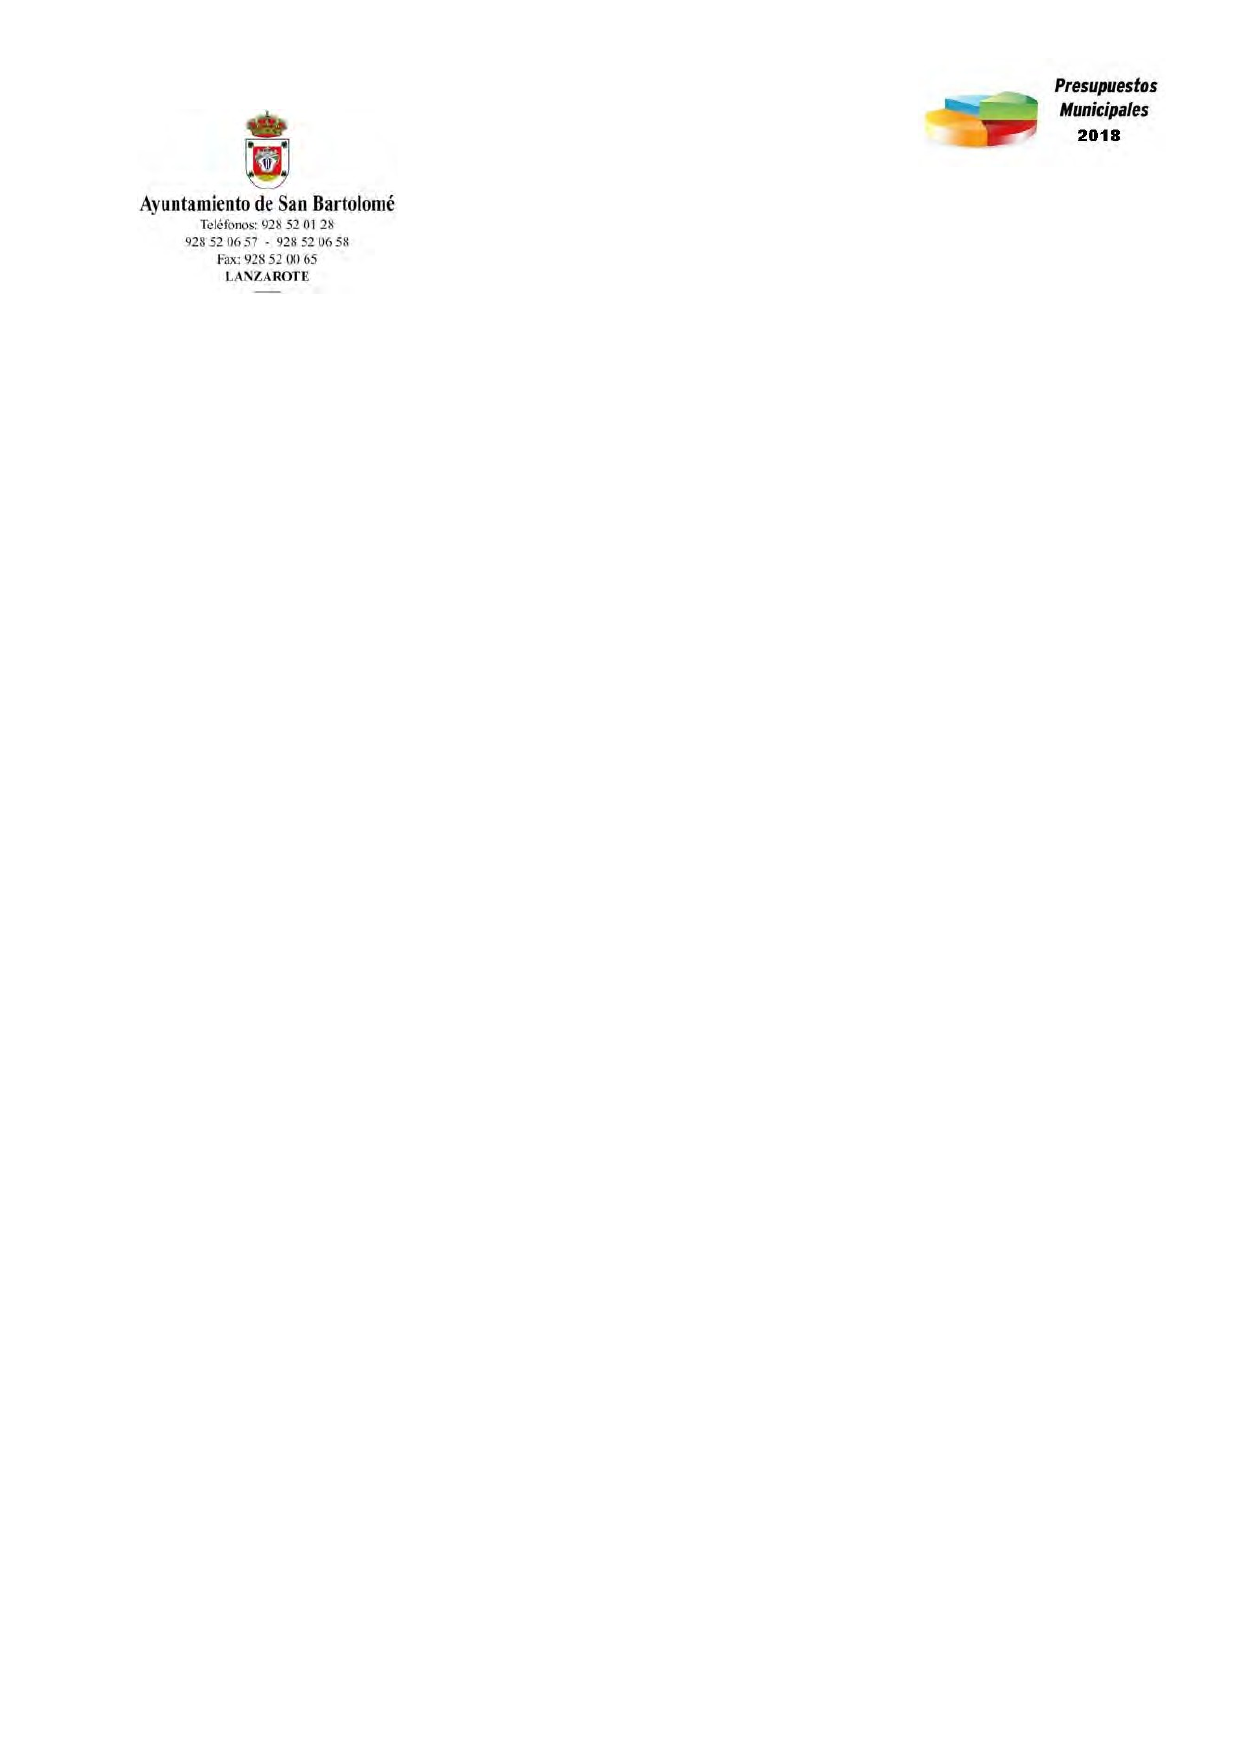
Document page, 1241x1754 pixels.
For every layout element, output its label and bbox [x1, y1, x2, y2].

picture [137, 109, 398, 294]
picture [917, 58, 1166, 167]
